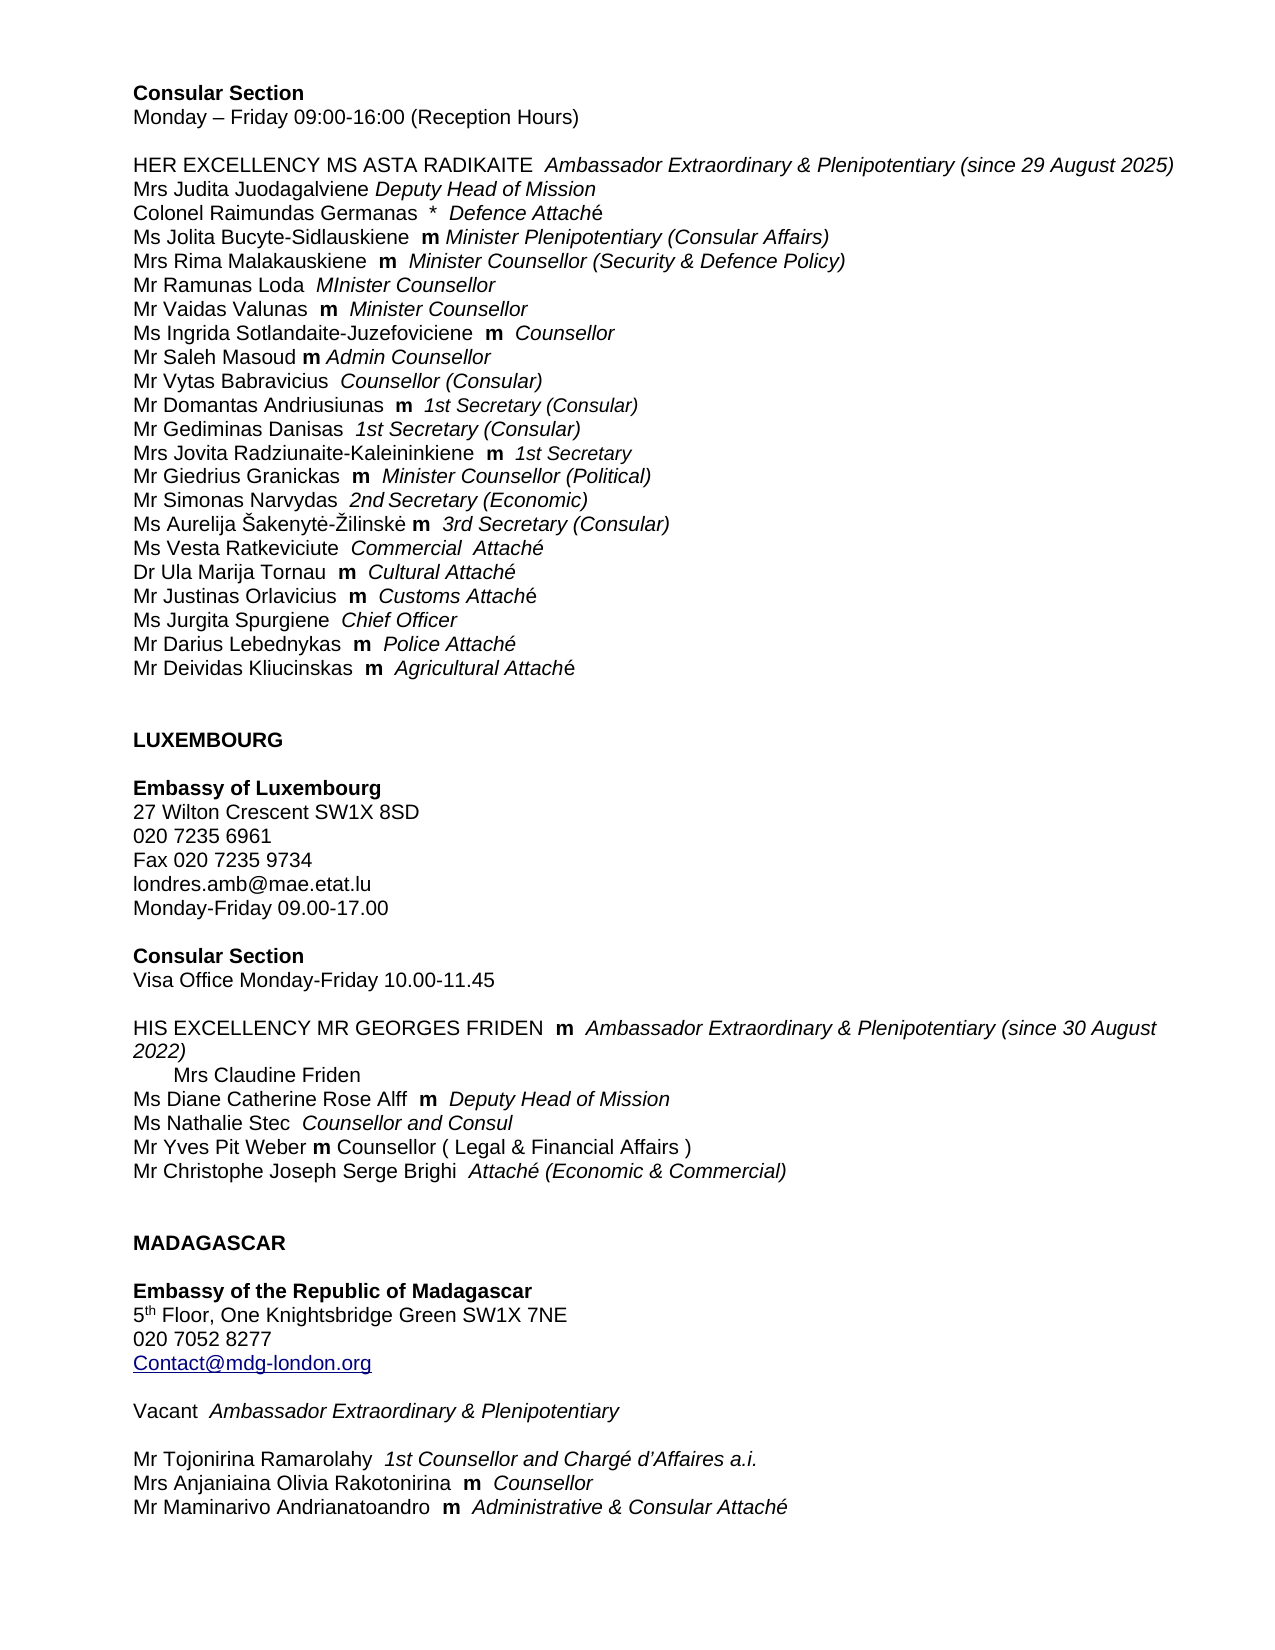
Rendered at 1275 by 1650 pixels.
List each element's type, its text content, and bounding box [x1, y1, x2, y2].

text MADAGASCAR [133, 1231, 1181, 1255]
text Mrs Jovita Radziunaite-Kaleininkiene m 1st Secretary [133, 440, 1181, 464]
text Mr Domantas Andriusiunas m 1st Secretary (Consular) [133, 392, 1181, 416]
text Embassy of Luxembourg [133, 776, 1181, 800]
text Ms Aurelija Šakenytė-Žilinskė m 3rd Secretary (Consular) [133, 512, 1181, 536]
text Ms Nathalie Stec Counsellor and Consul [133, 1111, 1181, 1135]
text Embassy of the Republic of Madagascar [133, 1279, 1181, 1303]
text HER EXCELLENCY MS ASTA RADIKAITE Ambassador Extraordinary & Plenipotentiary (since 29 August 2025) [133, 153, 1181, 177]
text Visa Office Monday-Friday 10.00-11.45 [133, 967, 1181, 991]
text Monday-Friday 09.00-17.00 [133, 896, 1181, 919]
text HIS EXCELLENCY MR GEORGES FRIDEN m Ambassador Extraordinary & Plenipotentiary (since 30 August 2022) [133, 1015, 1181, 1063]
text 020 7235 6961 [133, 824, 1181, 848]
text LUXEMBOURG [133, 728, 1181, 752]
text Ms Jolita Bucyte-Sidlauskiene m Minister Plenipotentiary (Consular Affairs) [133, 225, 1181, 249]
text Mr Ramunas Loda MInister Counsellor [133, 273, 1181, 297]
text Mr Gediminas Danisas 1st Secretary (Consular) [133, 416, 1181, 440]
text 5th Floor, One Knightsbridge Green SW1X 7NE [133, 1303, 1181, 1327]
text Mr Darius Lebednykas m Police Attaché [133, 632, 1181, 656]
text Ms Jurgita Spurgiene Chief Officer [133, 608, 1181, 632]
text Mr Maminarivo Andrianatoandro m Administrative & Consular Attaché [133, 1494, 1181, 1518]
text Dr Ula Marija Tornau m Cultural Attaché [133, 560, 1181, 584]
text Mr Giedrius Granickas m Minister Counsellor (Political) [133, 464, 1181, 488]
text Mr Vaidas Valunas m Minister Counsellor [133, 297, 1181, 321]
text 27 Wilton Crescent SW1X 8SD [133, 800, 1181, 824]
text Mrs Judita Juodagalviene Deputy Head of Mission [133, 177, 1181, 201]
text Colonel Raimundas Germanas * Defence Attaché [133, 201, 1181, 225]
text Mrs Claudine Friden [133, 1063, 1181, 1087]
text Mr Saleh Masoud m Admin Counsellor [133, 344, 1181, 368]
text Consular Section [133, 943, 1181, 967]
text Vacant Ambassador Extraordinary & Plenipotentiary [133, 1399, 1181, 1423]
text Monday – Friday 09:00-16:00 (Reception Hours) [133, 105, 1181, 129]
text Fax 020 7235 9734 [133, 848, 1181, 872]
text Contact@mdg-london.org [133, 1351, 1181, 1375]
text Mr Vytas Babravicius Counsellor (Consular) [133, 368, 1181, 392]
text Mr Deividas Kliucinskas m Agricultural Attaché [133, 656, 1181, 680]
text 020 7052 8277 [133, 1327, 1181, 1351]
text Mr Justinas Orlavicius m Customs Attaché [133, 584, 1181, 608]
text Ms Ingrida Sotlandaite-Juzefoviciene m Counsellor [133, 321, 1181, 344]
text Mr Yves Pit Weber m Counsellor ( Legal & Financial Affairs ) [133, 1135, 1181, 1159]
text Ms Vesta Ratkeviciute Commercial Attaché [133, 536, 1181, 560]
text Mr Tojonirina Ramarolahy 1st Counsellor and Chargé d’Affaires a.i. [133, 1447, 1181, 1471]
text Mrs Anjaniaina Olivia Rakotonirina m Counsellor [133, 1471, 1181, 1494]
text Mr Christophe Joseph Serge Brighi Attaché (Economic & Commercial) [133, 1159, 1181, 1183]
text Mr Simonas Narvydas 2nd Secretary (Economic) [133, 488, 1181, 512]
text Ms Diane Catherine Rose Alff m Deputy Head of Mission [133, 1087, 1181, 1111]
text londres.amb@mae.etat.lu [133, 872, 1181, 896]
text Mrs Rima Malakauskiene m Minister Counsellor (Security & Defence Policy) [133, 249, 1181, 273]
text Consular Section [133, 81, 1181, 105]
